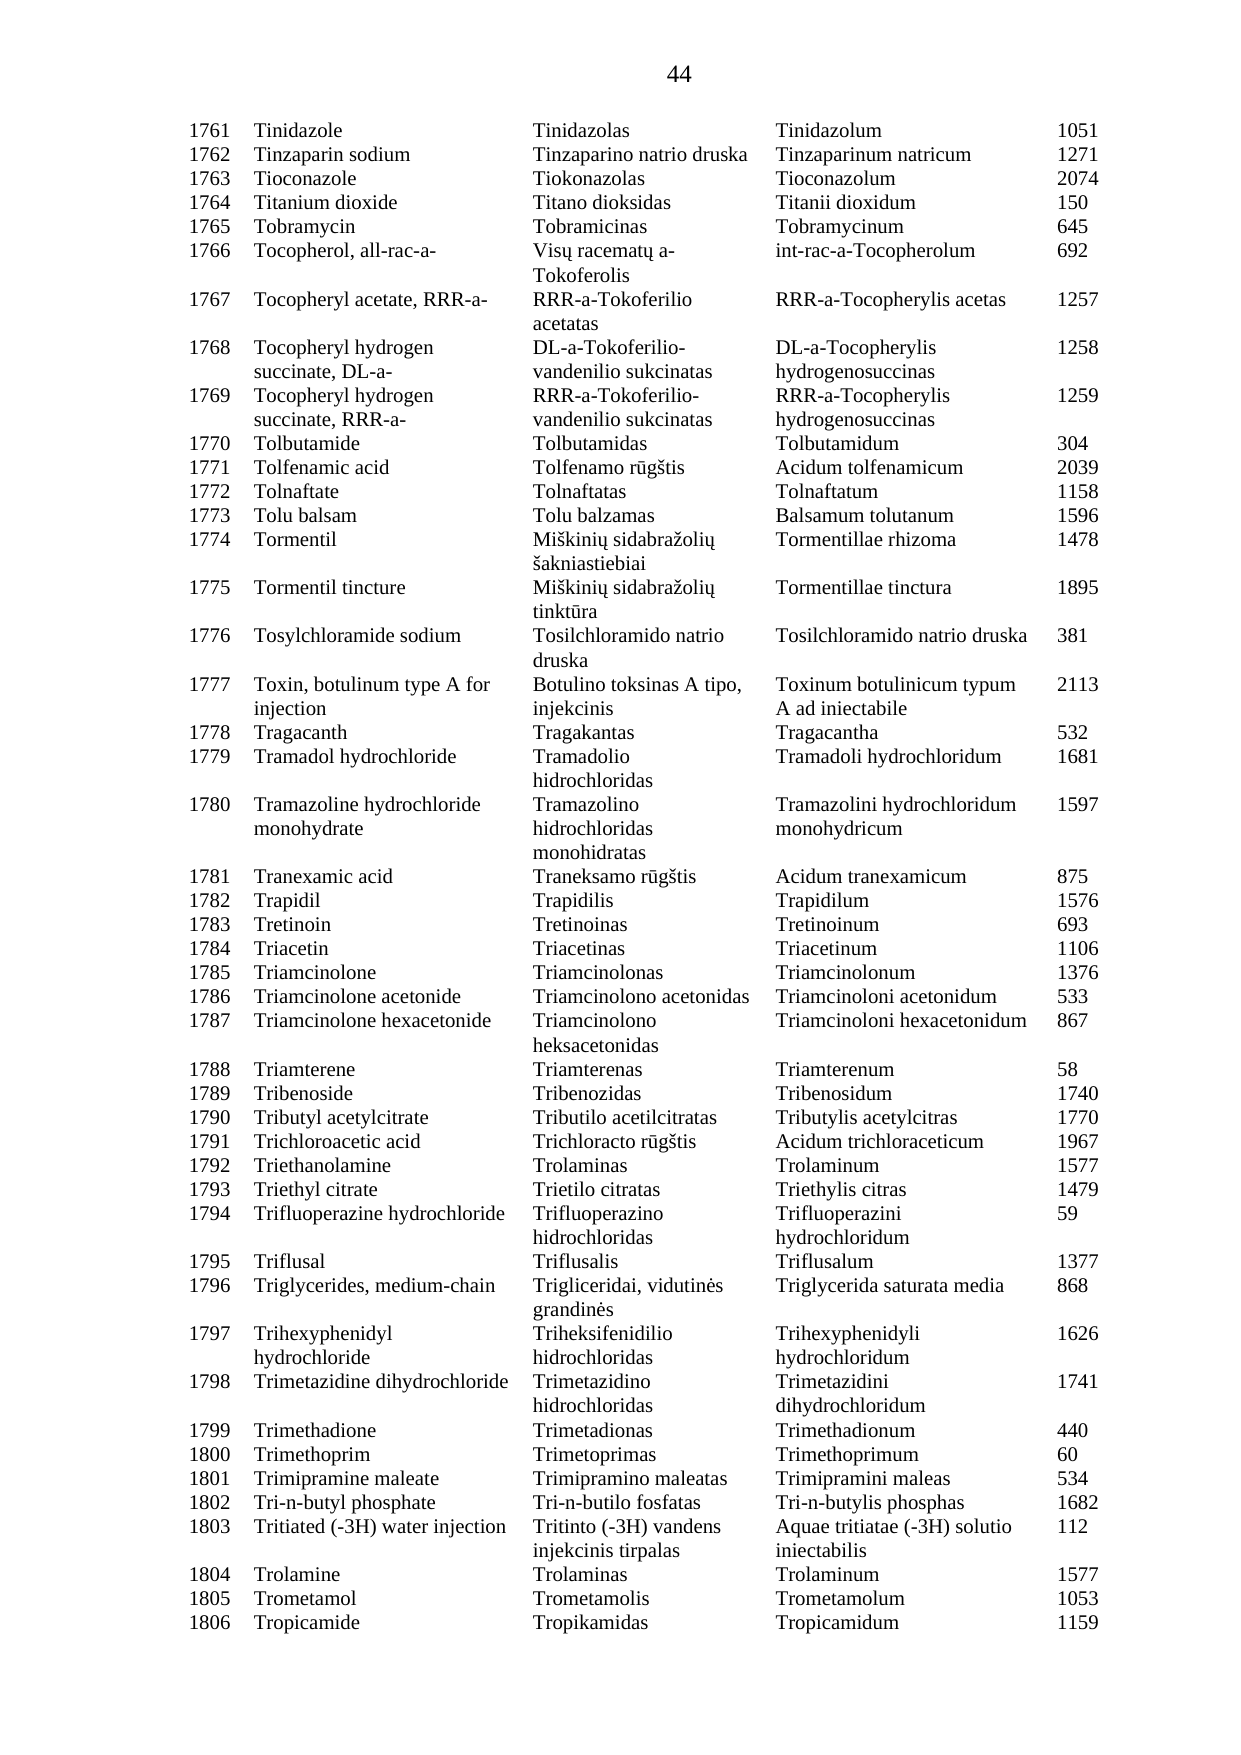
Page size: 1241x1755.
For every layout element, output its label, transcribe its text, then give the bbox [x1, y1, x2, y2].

table_cell Tropicamide [242, 1610, 521, 1634]
table_cell 1770 [177, 431, 242, 455]
table_cell Tributyl acetylcitrate [242, 1105, 521, 1129]
table_cell 1377 [1046, 1249, 1181, 1273]
table_cell Acidum trichloraceticum [764, 1129, 1046, 1153]
table_cell Visų racematų a-Tokoferolis [521, 239, 764, 287]
table_cell Titano dioksidas [521, 190, 764, 214]
table_cell Trichloracto rūgštis [521, 1129, 764, 1153]
table_cell Tretinoinas [521, 912, 764, 936]
table_cell Tioconazole [242, 166, 521, 190]
table_cell 1051 [1046, 118, 1181, 142]
table_cell Triamcinolone [242, 960, 521, 984]
table_cell Tolbutamidum [764, 431, 1046, 455]
table_cell 1258 [1046, 335, 1181, 383]
table_cell 1805 [177, 1586, 242, 1610]
table_cell 1257 [1046, 287, 1181, 335]
table_cell 1779 [177, 744, 242, 792]
table_cell Tribenoside [242, 1081, 521, 1105]
table_cell Trapidilis [521, 888, 764, 912]
table_cell Botulino toksinas A tipo, injekcinis [521, 672, 764, 720]
table_cell Triamcinolone acetonide [242, 984, 521, 1008]
table_cell DL-a-Tocopherylis hydrogenosuccinas [764, 335, 1046, 383]
table_cell Acidum tolfenamicum [764, 455, 1046, 479]
table_cell Titanium dioxide [242, 190, 521, 214]
table_cell Triacetinum [764, 936, 1046, 960]
table_cell Trimipramini maleas [764, 1466, 1046, 1490]
table_cell Triamcinolono heksacetonidas [521, 1009, 764, 1057]
table_cell Tinidazolas [521, 118, 764, 142]
table_cell 1770 [1046, 1105, 1181, 1129]
table_cell 1478 [1046, 527, 1181, 575]
table_cell Tiokonazolas [521, 166, 764, 190]
table_cell Trimethadionum [764, 1418, 1046, 1442]
table_cell 2039 [1046, 455, 1181, 479]
table_cell 1786 [177, 984, 242, 1008]
table_cell Toxin, botulinum type A for injection [242, 672, 521, 720]
table_cell Tragakantas [521, 720, 764, 744]
table_cell DL-a-Tokoferilio-vandenilio sukcinatas [521, 335, 764, 383]
table_cell Tobramycin [242, 214, 521, 238]
table_cell 1804 [177, 1562, 242, 1586]
table_cell Tranexamic acid [242, 864, 521, 888]
table_cell Tioconazolum [764, 166, 1046, 190]
table_cell RRR-a-Tocopherylis acetas [764, 287, 1046, 335]
table_cell 1767 [177, 287, 242, 335]
table_cell Triamterenas [521, 1057, 764, 1081]
table_cell 1798 [177, 1369, 242, 1417]
table_cell 1761 [177, 118, 242, 142]
table_cell Trifluoperazini hydrochloridum [764, 1201, 1046, 1249]
table_cell Triethyl citrate [242, 1177, 521, 1201]
table_cell Trimetoprimas [521, 1442, 764, 1466]
table_cell Trihexyphenidyl hydrochloride [242, 1321, 521, 1369]
table_cell Triglycerida saturata media [764, 1273, 1046, 1321]
table_cell 440 [1046, 1418, 1181, 1442]
table_cell Miškinių sidabražolių šakniastiebiai [521, 527, 764, 575]
table_cell 1777 [177, 672, 242, 720]
table_cell Trimetazidini dihydrochloridum [764, 1369, 1046, 1417]
table_cell Tri-n-butyl phosphate [242, 1490, 521, 1514]
table_cell Triacetinas [521, 936, 764, 960]
table_cell Tinzaparino natrio druska [521, 142, 764, 166]
table_cell Tramadol hydrochloride [242, 744, 521, 792]
table_cell Tretinoinum [764, 912, 1046, 936]
table_cell 1597 [1046, 792, 1181, 864]
table_cell 1772 [177, 479, 242, 503]
table_cell Trifluoperazino hidrochloridas [521, 1201, 764, 1249]
table_cell Trimethoprim [242, 1442, 521, 1466]
table_cell 1773 [177, 503, 242, 527]
table_cell 1794 [177, 1201, 242, 1249]
table_cell Trimipramine maleate [242, 1466, 521, 1490]
table_cell 1271 [1046, 142, 1181, 166]
table_cell Tributylis acetylcitras [764, 1105, 1046, 1129]
table_cell Tribenosidum [764, 1081, 1046, 1105]
table_cell Tritinto (-3H) vandens injekcinis tirpalas [521, 1514, 764, 1562]
table_cell 1796 [177, 1273, 242, 1321]
table_cell Trometamol [242, 1586, 521, 1610]
table_cell 1803 [177, 1514, 242, 1562]
table_cell 1596 [1046, 503, 1181, 527]
table_cell Trapidil [242, 888, 521, 912]
table_cell 1797 [177, 1321, 242, 1369]
table_cell Tobramicinas [521, 214, 764, 238]
table_cell 1741 [1046, 1369, 1181, 1417]
table_cell Trimetazidine dihydrochloride [242, 1369, 521, 1417]
table_cell Tolnaftatum [764, 479, 1046, 503]
table_cell Trichloroacetic acid [242, 1129, 521, 1153]
table_cell Tragacanth [242, 720, 521, 744]
table_cell 693 [1046, 912, 1181, 936]
table_cell Tolbutamide [242, 431, 521, 455]
table_cell Tormentil tincture [242, 575, 521, 623]
table_cell 1053 [1046, 1586, 1181, 1610]
table_cell 1791 [177, 1129, 242, 1153]
table_cell Tramazolino hidrochloridas monohidratas [521, 792, 764, 864]
table_cell Tinzaparinum natricum [764, 142, 1046, 166]
table_cell 1740 [1046, 1081, 1181, 1105]
table_cell 150 [1046, 190, 1181, 214]
table_cell Tinzaparin sodium [242, 142, 521, 166]
table_cell Tocopheryl hydrogen succinate, DL-a- [242, 335, 521, 383]
table_cell 1789 [177, 1081, 242, 1105]
table_cell Tormentillae tinctura [764, 575, 1046, 623]
table_cell 1764 [177, 190, 242, 214]
table_cell Tramadoli hydrochloridum [764, 744, 1046, 792]
table_cell 1771 [177, 455, 242, 479]
table_cell Trimethoprimum [764, 1442, 1046, 1466]
table_cell 1795 [177, 1249, 242, 1273]
table_cell Tormentil [242, 527, 521, 575]
table_cell Tocopherol, all-rac-a- [242, 239, 521, 287]
table_cell Tosilchloramido natrio druska [521, 624, 764, 672]
table_cell Tolnaftate [242, 479, 521, 503]
table_cell Trimetadionas [521, 1418, 764, 1442]
table_cell Miškinių sidabražolių tinktūra [521, 575, 764, 623]
table_cell 1765 [177, 214, 242, 238]
table_cell Trolaminum [764, 1153, 1046, 1177]
table_cell 1774 [177, 527, 242, 575]
table_cell Triglycerides, medium-chain [242, 1273, 521, 1321]
table_cell Titanii dioxidum [764, 190, 1046, 214]
table_cell 2113 [1046, 672, 1181, 720]
table_cell 1682 [1046, 1490, 1181, 1514]
table_cell 1792 [177, 1153, 242, 1177]
table_cell 875 [1046, 864, 1181, 888]
table_cell Trigliceridai, vidutinės grandinės [521, 1273, 764, 1321]
table_cell RRR-a-Tokoferilio-vandenilio sukcinatas [521, 383, 764, 431]
table_cell 1806 [177, 1610, 242, 1634]
table_cell 1376 [1046, 960, 1181, 984]
table_cell 1576 [1046, 888, 1181, 912]
table_cell Trometamolum [764, 1586, 1046, 1610]
table_cell 1259 [1046, 383, 1181, 431]
table_cell Trolaminas [521, 1153, 764, 1177]
table_cell Trihexyphenidyli hydrochloridum [764, 1321, 1046, 1369]
table_cell Tritiated (-3H) water injection [242, 1514, 521, 1562]
table_cell 1802 [177, 1490, 242, 1514]
table_cell Triamcinolonum [764, 960, 1046, 984]
table_cell 532 [1046, 720, 1181, 744]
table_cell 1479 [1046, 1177, 1181, 1201]
table_cell Tosylchloramide sodium [242, 624, 521, 672]
table_cell 1783 [177, 912, 242, 936]
table_cell 1768 [177, 335, 242, 383]
table_cell Trifluoperazine hydrochloride [242, 1201, 521, 1249]
table_cell Tropikamidas [521, 1610, 764, 1634]
table_cell 59 [1046, 1201, 1181, 1249]
table_cell Triheksifenidilio hidrochloridas [521, 1321, 764, 1369]
table_cell Toxinum botulinicum typum A ad iniectabile [764, 672, 1046, 720]
table_cell 1801 [177, 1466, 242, 1490]
table_cell Tormentillae rhizoma [764, 527, 1046, 575]
table_cell 534 [1046, 1466, 1181, 1490]
table_cell 58 [1046, 1057, 1181, 1081]
table_cell Triflusalum [764, 1249, 1046, 1273]
table_cell 304 [1046, 431, 1181, 455]
table_cell Triethylis citras [764, 1177, 1046, 1201]
table_cell Tolu balsam [242, 503, 521, 527]
table_cell 867 [1046, 1009, 1181, 1057]
table_cell Triamterenum [764, 1057, 1046, 1081]
table_cell 1799 [177, 1418, 242, 1442]
table_cell 2074 [1046, 166, 1181, 190]
table_cell Tramazolini hydrochloridum monohydricum [764, 792, 1046, 864]
table_cell 1626 [1046, 1321, 1181, 1369]
table_cell Tobramycinum [764, 214, 1046, 238]
table_cell 112 [1046, 1514, 1181, 1562]
table_cell Trietilo citratas [521, 1177, 764, 1201]
table_cell 1681 [1046, 744, 1181, 792]
table_cell 1775 [177, 575, 242, 623]
table_cell Triamcinoloni acetonidum [764, 984, 1046, 1008]
table_cell 1793 [177, 1177, 242, 1201]
table_cell 1782 [177, 888, 242, 912]
table_cell 692 [1046, 239, 1181, 287]
table_cell 645 [1046, 214, 1181, 238]
table_cell Tolu balzamas [521, 503, 764, 527]
table_cell int-rac-a-Tocopherolum [764, 239, 1046, 287]
table_cell 1781 [177, 864, 242, 888]
table_cell 1577 [1046, 1562, 1181, 1586]
table_cell 1762 [177, 142, 242, 166]
table_cell 1787 [177, 1009, 242, 1057]
table_cell 1159 [1046, 1610, 1181, 1634]
table_cell Triflusal [242, 1249, 521, 1273]
table_cell Tolnaftatas [521, 479, 764, 503]
table_cell 1766 [177, 239, 242, 287]
table_cell Triamcinolono acetonidas [521, 984, 764, 1008]
table_cell Traneksamo rūgštis [521, 864, 764, 888]
table_cell 1776 [177, 624, 242, 672]
table_cell RRR-a-Tocopherylis hydrogenosuccinas [764, 383, 1046, 431]
table_cell Triacetin [242, 936, 521, 960]
table_cell Tolfenamo rūgštis [521, 455, 764, 479]
table_cell Balsamum tolutanum [764, 503, 1046, 527]
table_cell 1778 [177, 720, 242, 744]
table_cell Tinidazole [242, 118, 521, 142]
table_cell Tocopheryl acetate, RRR-a- [242, 287, 521, 335]
table_cell Tretinoin [242, 912, 521, 936]
table_cell Tinidazolum [764, 118, 1046, 142]
table_cell Trimethadione [242, 1418, 521, 1442]
table_cell Tri-n-butylis phosphas [764, 1490, 1046, 1514]
table_cell 1780 [177, 792, 242, 864]
table_cell Tribenozidas [521, 1081, 764, 1105]
table_cell Trolaminas [521, 1562, 764, 1586]
table_cell 60 [1046, 1442, 1181, 1466]
table_cell Acidum tranexamicum [764, 864, 1046, 888]
table_cell 1785 [177, 960, 242, 984]
table_cell Triamcinoloni hexacetonidum [764, 1009, 1046, 1057]
table_cell 1788 [177, 1057, 242, 1081]
table_cell Tributilo acetilcitratas [521, 1105, 764, 1129]
table_cell Tri-n-butilo fosfatas [521, 1490, 764, 1514]
table_cell Aquae tritiatae (-3H) solutio iniectabilis [764, 1514, 1046, 1562]
table_cell 1577 [1046, 1153, 1181, 1177]
table_cell Tocopheryl hydrogen succinate, RRR-a- [242, 383, 521, 431]
table_cell Tolfenamic acid [242, 455, 521, 479]
table_cell Trolaminum [764, 1562, 1046, 1586]
table_cell Trapidilum [764, 888, 1046, 912]
table_cell 868 [1046, 1273, 1181, 1321]
table_cell Tramadolio hidrochloridas [521, 744, 764, 792]
table_cell Triamcinolonas [521, 960, 764, 984]
table_cell 1967 [1046, 1129, 1181, 1153]
table_cell 1790 [177, 1105, 242, 1129]
table_cell Triflusalis [521, 1249, 764, 1273]
table_cell Tragacantha [764, 720, 1046, 744]
table_cell Trolamine [242, 1562, 521, 1586]
table_cell 1158 [1046, 479, 1181, 503]
table_cell Tosilchloramido natrio druska [764, 624, 1046, 672]
table_cell 1769 [177, 383, 242, 431]
table_cell 1106 [1046, 936, 1181, 960]
table_cell 1895 [1046, 575, 1181, 623]
table_cell Triamcinolone hexacetonide [242, 1009, 521, 1057]
table_cell Tramazoline hydrochloride monohydrate [242, 792, 521, 864]
table_cell 1800 [177, 1442, 242, 1466]
table_cell Trimetazidino hidrochloridas [521, 1369, 764, 1417]
table_cell 533 [1046, 984, 1181, 1008]
table_cell Triamterene [242, 1057, 521, 1081]
table_cell RRR-a-Tokoferilio acetatas [521, 287, 764, 335]
table_cell Trometamolis [521, 1586, 764, 1610]
table_cell 1763 [177, 166, 242, 190]
table_cell Triethanolamine [242, 1153, 521, 1177]
table_cell 1784 [177, 936, 242, 960]
table_cell Tolbutamidas [521, 431, 764, 455]
table_cell Tropicamidum [764, 1610, 1046, 1634]
table_cell 381 [1046, 624, 1181, 672]
table_cell Trimipramino maleatas [521, 1466, 764, 1490]
